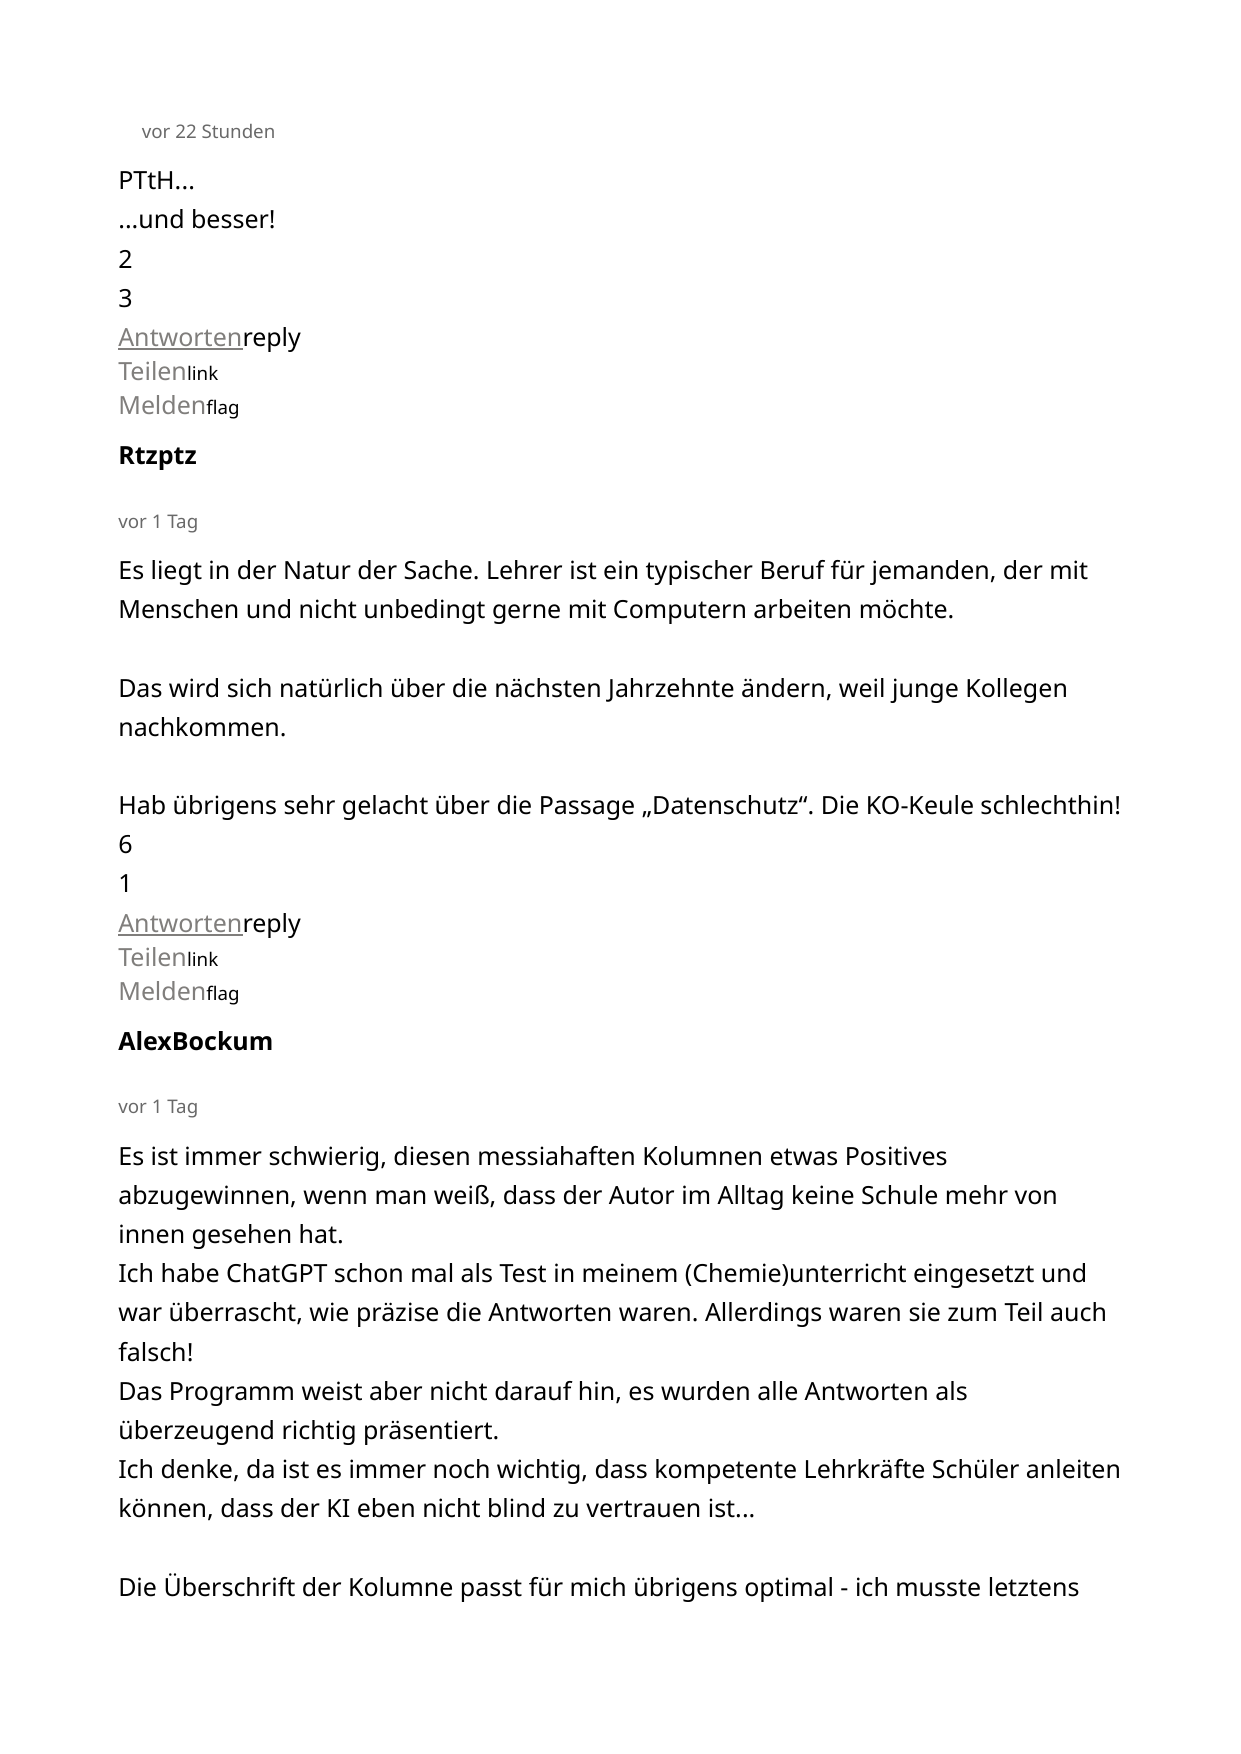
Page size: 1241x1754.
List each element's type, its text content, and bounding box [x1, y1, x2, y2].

text Teilenlink [118, 354, 1122, 388]
text AlexBockum [118, 1023, 1114, 1057]
text 6 [118, 827, 1122, 861]
text Antwortenreply [118, 905, 1122, 939]
text Meldenflag [118, 973, 1122, 1007]
text 3 [118, 281, 1122, 314]
text vor 1 Tag [118, 508, 1117, 533]
text vor 1 Tag [118, 1093, 1117, 1119]
text Meldenflag [118, 388, 1122, 422]
text Es ist immer schwierig, diesen messiahaften Kolumnen etwas Positives abzugewinnen, wenn man weiß, dass der Autor im Alltag keine Schule mehr von innen gesehen hat. Ich habe ChatGPT schon mal als Test in meinem (Chemie)unterricht eingesetzt und war überrascht, wie präzise die Antworten waren. Allerdings waren sie zum Teil auch falsch! Das Programm weist aber nicht darauf hin, es wurden alle Antworten als überzeugend richtig präsentiert. Ich denke, da ist es immer noch wichtig, dass kompetente Lehrkräfte Schüler anleiten können, dass der KI eben nicht blind zu vertrauen ist... Die Überschrift der Kolumne passt für mich übrigens optimal - ich musste letztens [118, 1138, 1122, 1603]
text 1 [118, 866, 1122, 900]
text PTtH... ...und besser! [118, 163, 1122, 236]
text Es liegt in der Natur der Sache. Lehrer ist ein typischer Beruf für jemanden, der mit Menschen und nicht unbedingt gerne mit Computern arbeiten möchte. Das wird sich natürlich über die nächsten Jahrzehnte ändern, weil junge Kollegen nachkommen. Hab übrigens sehr gelacht über die Passage „Datenschutz“. Die KO-Keule schlechthin! [118, 553, 1122, 822]
text Antwortenreply [118, 320, 1122, 354]
text Rtzptz [118, 437, 1114, 472]
text 2 [118, 241, 1122, 275]
text vor 22 Stunden [142, 118, 1117, 144]
text Teilenlink [118, 939, 1122, 973]
